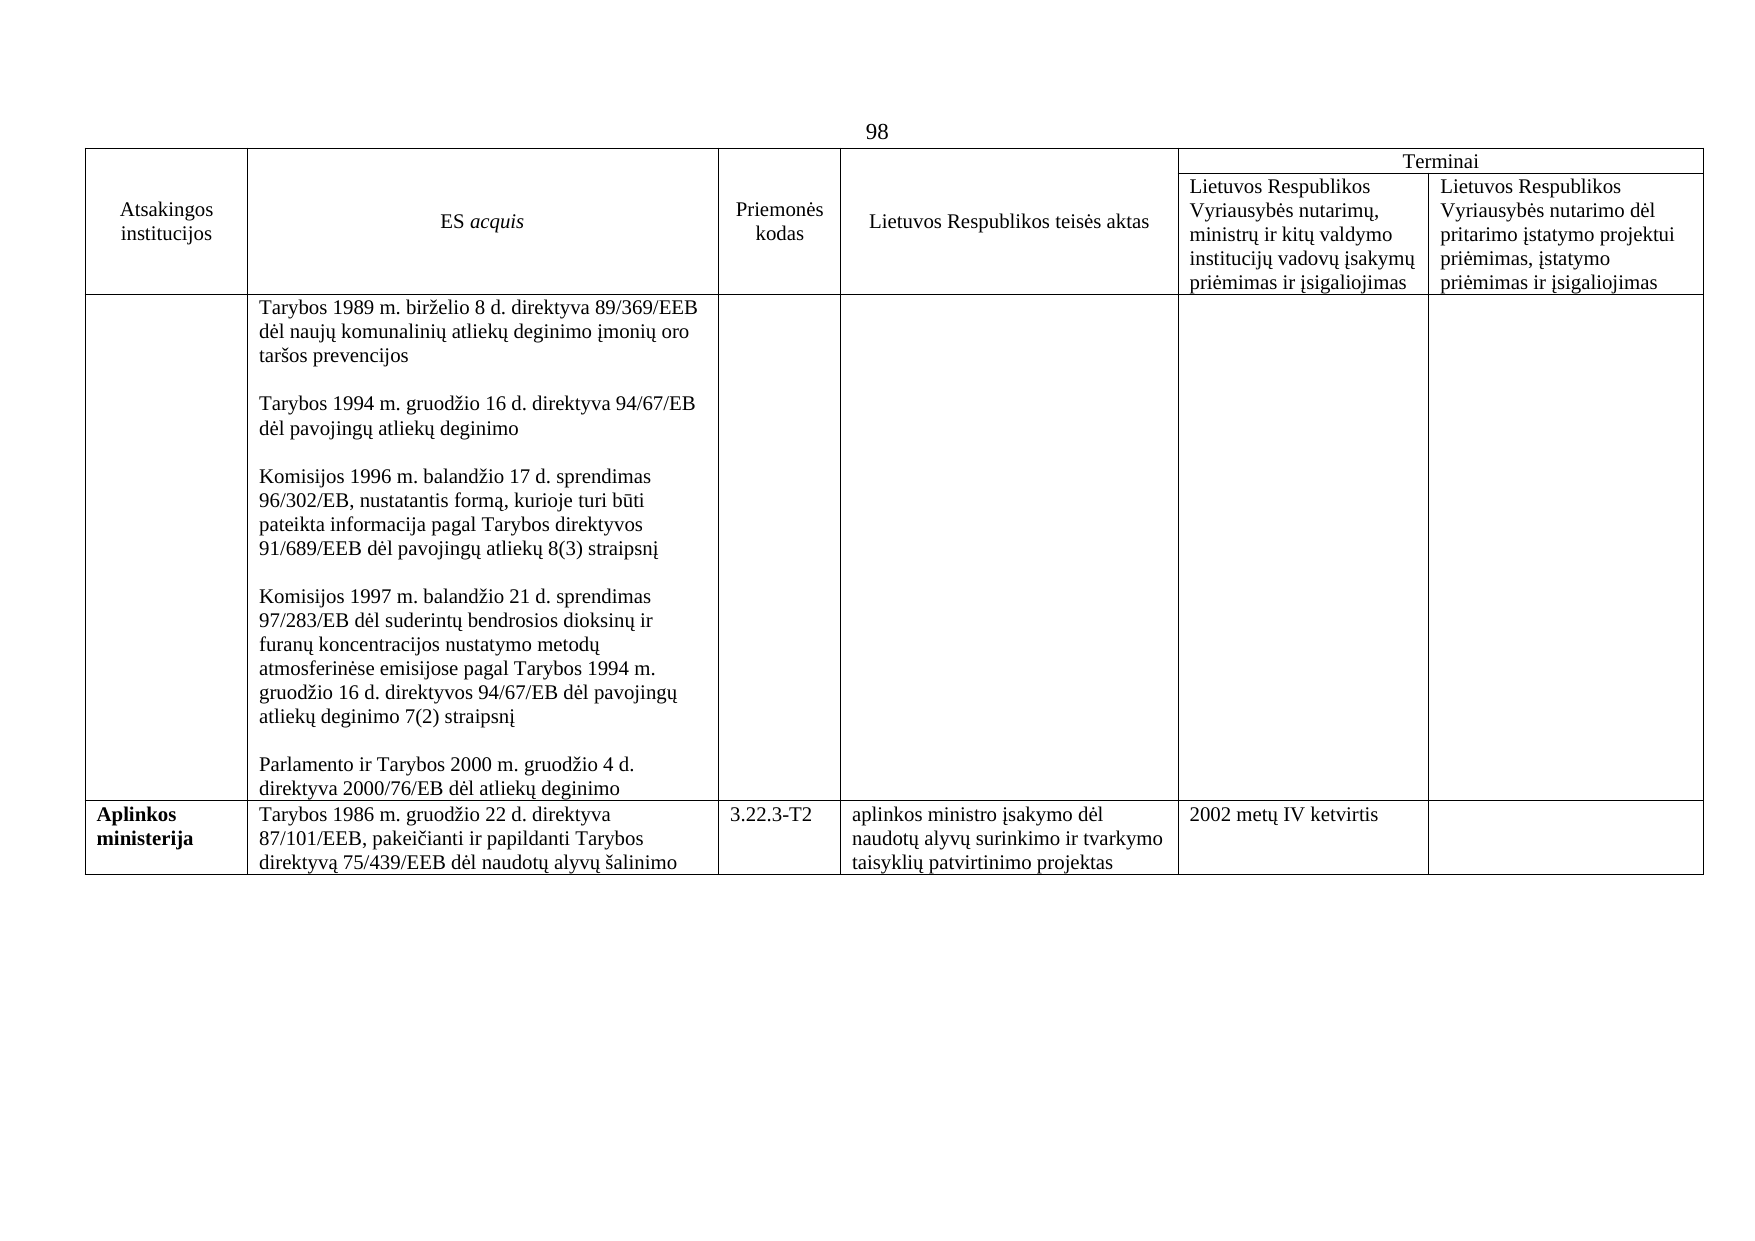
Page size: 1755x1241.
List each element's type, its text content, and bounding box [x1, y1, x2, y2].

table_cell 2002 metų IV ketvirtis [1179, 801, 1428, 874]
table_cell [1429, 295, 1703, 800]
table_cell [1179, 295, 1428, 800]
table_cell aplinkos ministro įsakymo dėl naudotų alyvų surinkimo ir tvarkymo taisyklių patvirtinimo projektas [841, 801, 1178, 874]
table_cell [719, 295, 840, 800]
table_header ES acquis [248, 149, 718, 294]
table_cell [1429, 801, 1703, 874]
table_header Terminai [1179, 149, 1703, 173]
table_cell 3.22.3-T2 [719, 801, 840, 874]
table_header Priemonės kodas [719, 149, 840, 294]
table_cell Tarybos 1986 m. gruodžio 22 d. direktyva 87/101/EEB, pakeičianti ir papildanti Tarybos direktyvą 75/439/EEB dėl naudotų alyvų šalinimo [248, 801, 718, 874]
table_cell Lietuvos Respublikos Vyriausybės nutarimų, ministrų ir kitų valdymo institucijų vadovų įsakymų priėmimas ir įsigaliojimas [1179, 174, 1428, 294]
table_header Atsakingos institucijos [86, 149, 247, 294]
table_cell Lietuvos Respublikos Vyriausybės nutarimo dėl pritarimo įstatymo projektui priėmimas, įstatymo priėmimas ir įsigaliojimas [1429, 174, 1703, 294]
table_header Lietuvos Respublikos teisės aktas [841, 149, 1178, 294]
table_cell Aplinkos ministerija [86, 801, 247, 874]
table_cell Tarybos 1989 m. birželio 8 d. direktyva 89/369/EEB dėl naujų komunalinių atliekų deginimo įmonių oro taršos prevencijos Tarybos 1994 m. gruodžio 16 d. direktyva 94/67/EB dėl pavojingų atliekų deginimo Komisijos 1996 m. balandžio 17 d. sprendimas 96/302/EB, nustatantis formą, kurioje turi būti pateikta informacija pagal Tarybos direktyvos 91/689/EEB dėl pavojingų atliekų 8(3) straipsnį Komisijos 1997 m. balandžio 21 d. sprendimas 97/283/EB dėl suderintų bendrosios dioksinų ir furanų koncentracijos nustatymo metodų atmosferinėse emisijose pagal Tarybos 1994 m. gruodžio 16 d. direktyvos 94/67/EB dėl pavojingų atliekų deginimo 7(2) straipsnį Parlamento ir Tarybos 2000 m. gruodžio 4 d. direktyva 2000/76/EB dėl atliekų deginimo [248, 295, 718, 800]
table_cell [841, 295, 1178, 800]
table_cell [86, 295, 247, 800]
